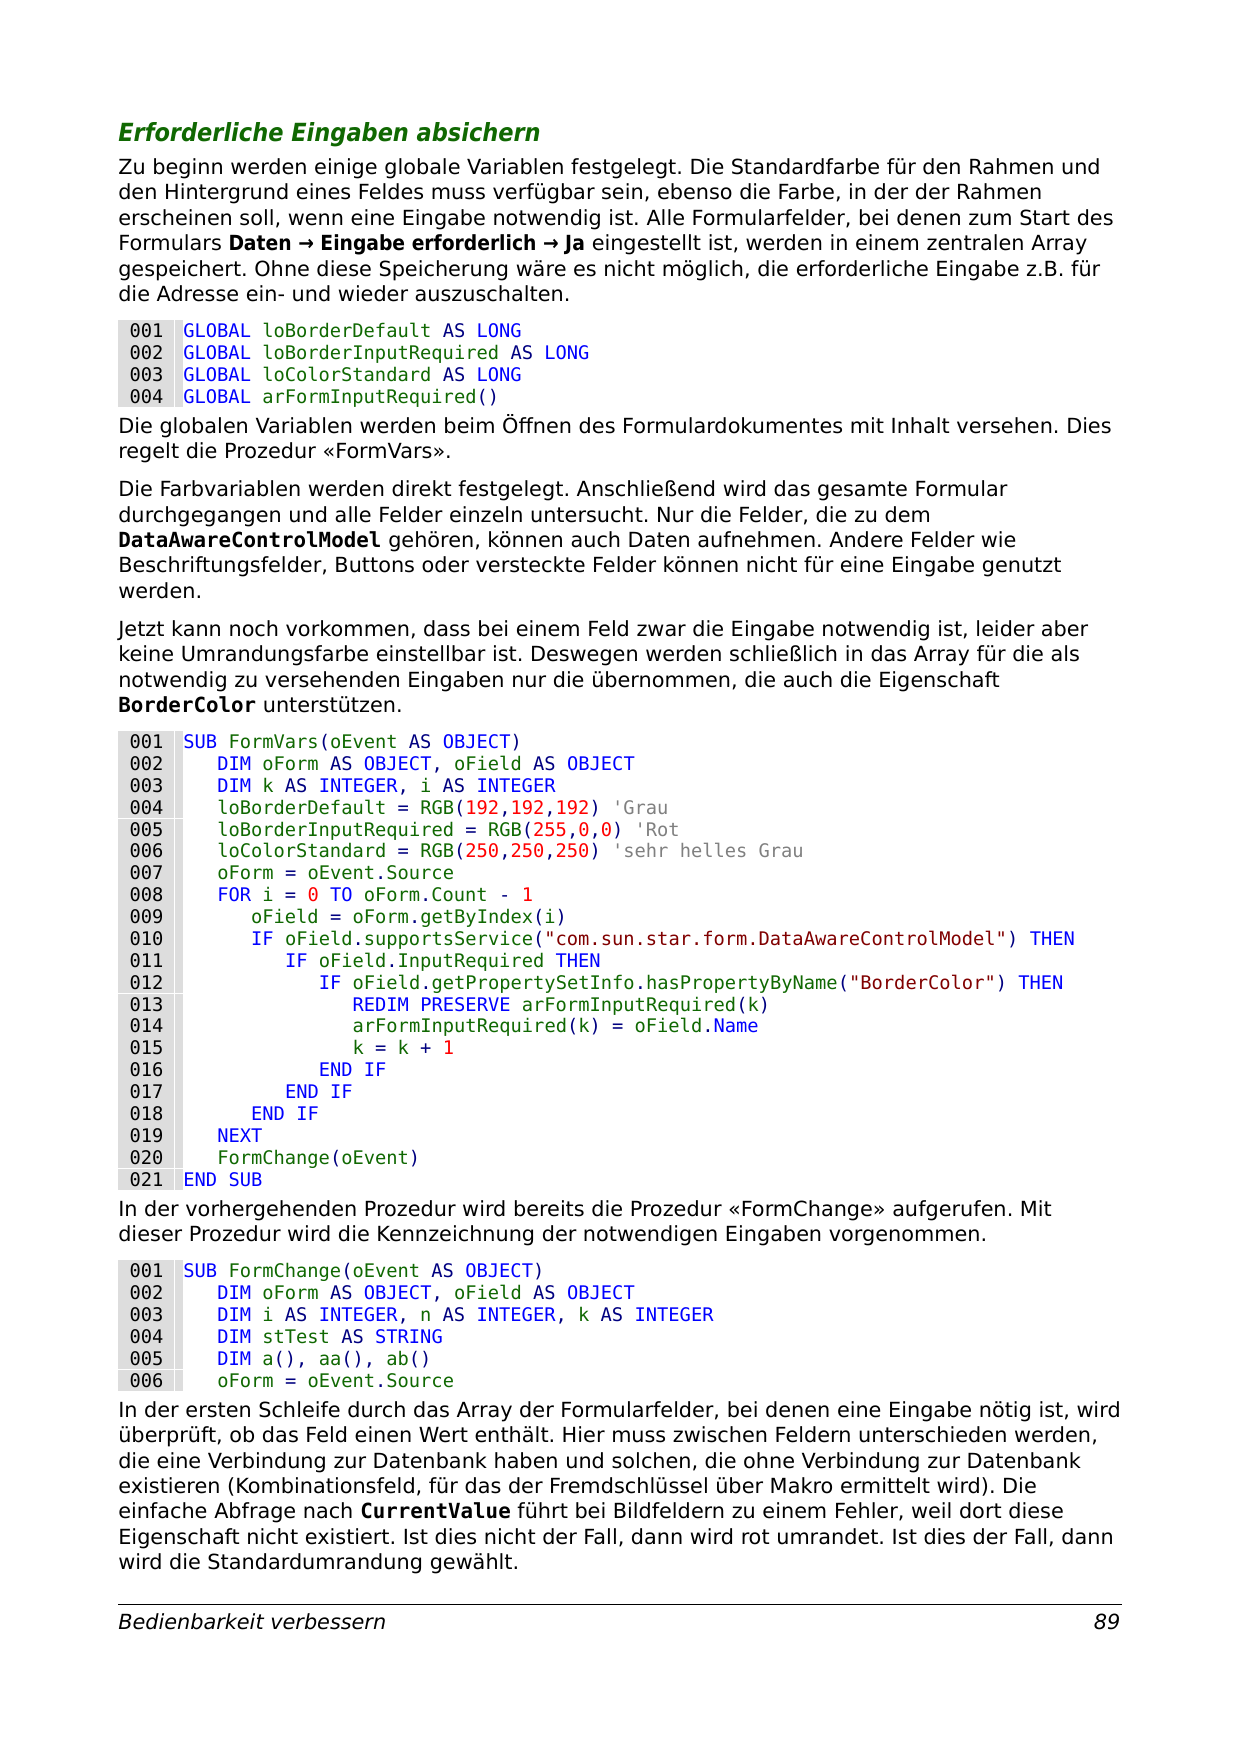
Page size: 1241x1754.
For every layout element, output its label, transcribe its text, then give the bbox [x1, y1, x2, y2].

text Die Farbvariablen werden direkt festgelegt. Anschließend wird das gesamte Formular durchgegangen und alle Felder einzeln untersucht. Nur die Felder, die zu dem DataAwareControlModel gehören, können auch Daten aufnehmen. Andere Felder wie Beschriftungsfelder, Buttons oder versteckte Felder können nicht für eine Eingabe genutzt werden. [118, 477, 1122, 603]
list DIM a(), aa(), ab() [183, 1348, 1122, 1369]
list GLOBAL loBorderInputRequired AS LONG [183, 342, 1122, 364]
list END IF [183, 1103, 1122, 1125]
list FormChange(oEvent) [183, 1147, 1122, 1168]
list oField = oForm.getByIndex(i) [183, 906, 1122, 928]
list DIM oForm AS OBJECT, oField AS OBJECT [183, 753, 1122, 775]
list GLOBAL arFormInputRequired() [183, 386, 1122, 407]
list loBorderDefault = RGB(192,192,192) 'Grau [183, 797, 1122, 818]
list IF oField.supportsService("com.sun.star.form.DataAwareControlModel") THEN [183, 928, 1122, 950]
list DIM i AS INTEGER, n AS INTEGER, k AS INTEGER [183, 1304, 1122, 1326]
list END IF [183, 1059, 1122, 1081]
list loColorStandard = RGB(250,250,250) 'sehr helles Grau [183, 840, 1122, 862]
text In der ersten Schleife durch das Array der Formularfelder, bei denen eine Eingabe nötig ist, wird überprüft, ob das Feld einen Wert enthält. Hier muss zwischen Feldern unterschieden werden, die eine Verbindung zur Datenbank haben und solchen, die ohne Verbindung zur Datenbank existieren (Kombinationsfeld, für das der Fremdschlüssel über Makro ermittelt wird). Die einfache Abfrage nach CurrentValue führt bei Bildfeldern zu einem Fehler, weil dort diese Eigenschaft nicht existiert. Ist dies nicht der Fall, dann wird rot umrandet. Ist dies der Fall, dann wird die Standardumrandung gewählt. [118, 1398, 1122, 1575]
subtitle Erforderliche Eingaben absichern [118, 118, 1122, 147]
text Jetzt kann noch vorkommen, dass bei einem Feld zwar die Eingabe notwendig ist, leider aber keine Umrandungsfarbe einstellbar ist. Deswegen werden schließlich in das Array für die als notwendig zu versehenden Eingaben nur die übernommen, die auch die Eigenschaft BorderColor unterstützen. [118, 617, 1122, 717]
list GLOBAL loColorStandard AS LONG [183, 364, 1122, 386]
list END SUB [118, 1168, 1122, 1190]
list DIM oForm AS OBJECT, oField AS OBJECT [183, 1282, 1122, 1304]
list END IF [183, 1081, 1122, 1103]
list oForm = oEvent.Source [118, 1369, 1122, 1391]
list FOR i = 0 TO oForm.Count - 1 [183, 884, 1122, 906]
list NEXT [183, 1125, 1122, 1147]
list DIM stTest AS STRING [183, 1326, 1122, 1348]
list loBorderInputRequired = RGB(255,0,0) 'Rot [118, 818, 1122, 840]
list arFormInputRequired(k) = oField.Name [183, 1015, 1122, 1037]
list IF oField.getPropertySetInfo.hasPropertyByName("BorderColor") THEN [183, 972, 1122, 993]
list DIM k AS INTEGER, i AS INTEGER [183, 775, 1122, 797]
text Zu beginn werden einige globale Variablen festgelegt. Die Standardfarbe für den Rahmen und den Hintergrund eines Feldes muss verfügbar sein, ebenso die Farbe, in der der Rahmen erscheinen soll, wenn eine Eingabe notwendig ist. Alle Formularfelder, bei denen zum Start des Formulars Daten → Eingabe erforderlich → Ja eingestellt ist, werden in einem zentralen Array gespeichert. Ohne diese Speicherung wäre es nicht möglich, die erforderliche Eingabe z.B. für die Adresse ein- und wieder auszuschalten. [118, 155, 1122, 306]
list SUB FormChange(oEvent AS OBJECT) [183, 1260, 1122, 1282]
list GLOBAL loBorderDefault AS LONG [183, 320, 1122, 342]
text Die globalen Variablen werden beim Öffnen des Formulardokumentes mit Inhalt versehen. Dies regelt die Prozedur «FormVars». [118, 414, 1122, 464]
list REDIM PRESERVE arFormInputRequired(k) [118, 993, 1122, 1015]
list SUB FormVars(oEvent AS OBJECT) [183, 731, 1122, 753]
list IF oField.InputRequired THEN [183, 950, 1122, 972]
list oForm = oEvent.Source [183, 862, 1122, 884]
text In der vorhergehenden Prozedur wird bereits die Prozedur «FormChange» aufgerufen. Mit dieser Prozedur wird die Kennzeichnung der notwendigen Eingaben vorgenommen. [118, 1197, 1122, 1247]
list k = k + 1 [183, 1037, 1122, 1059]
